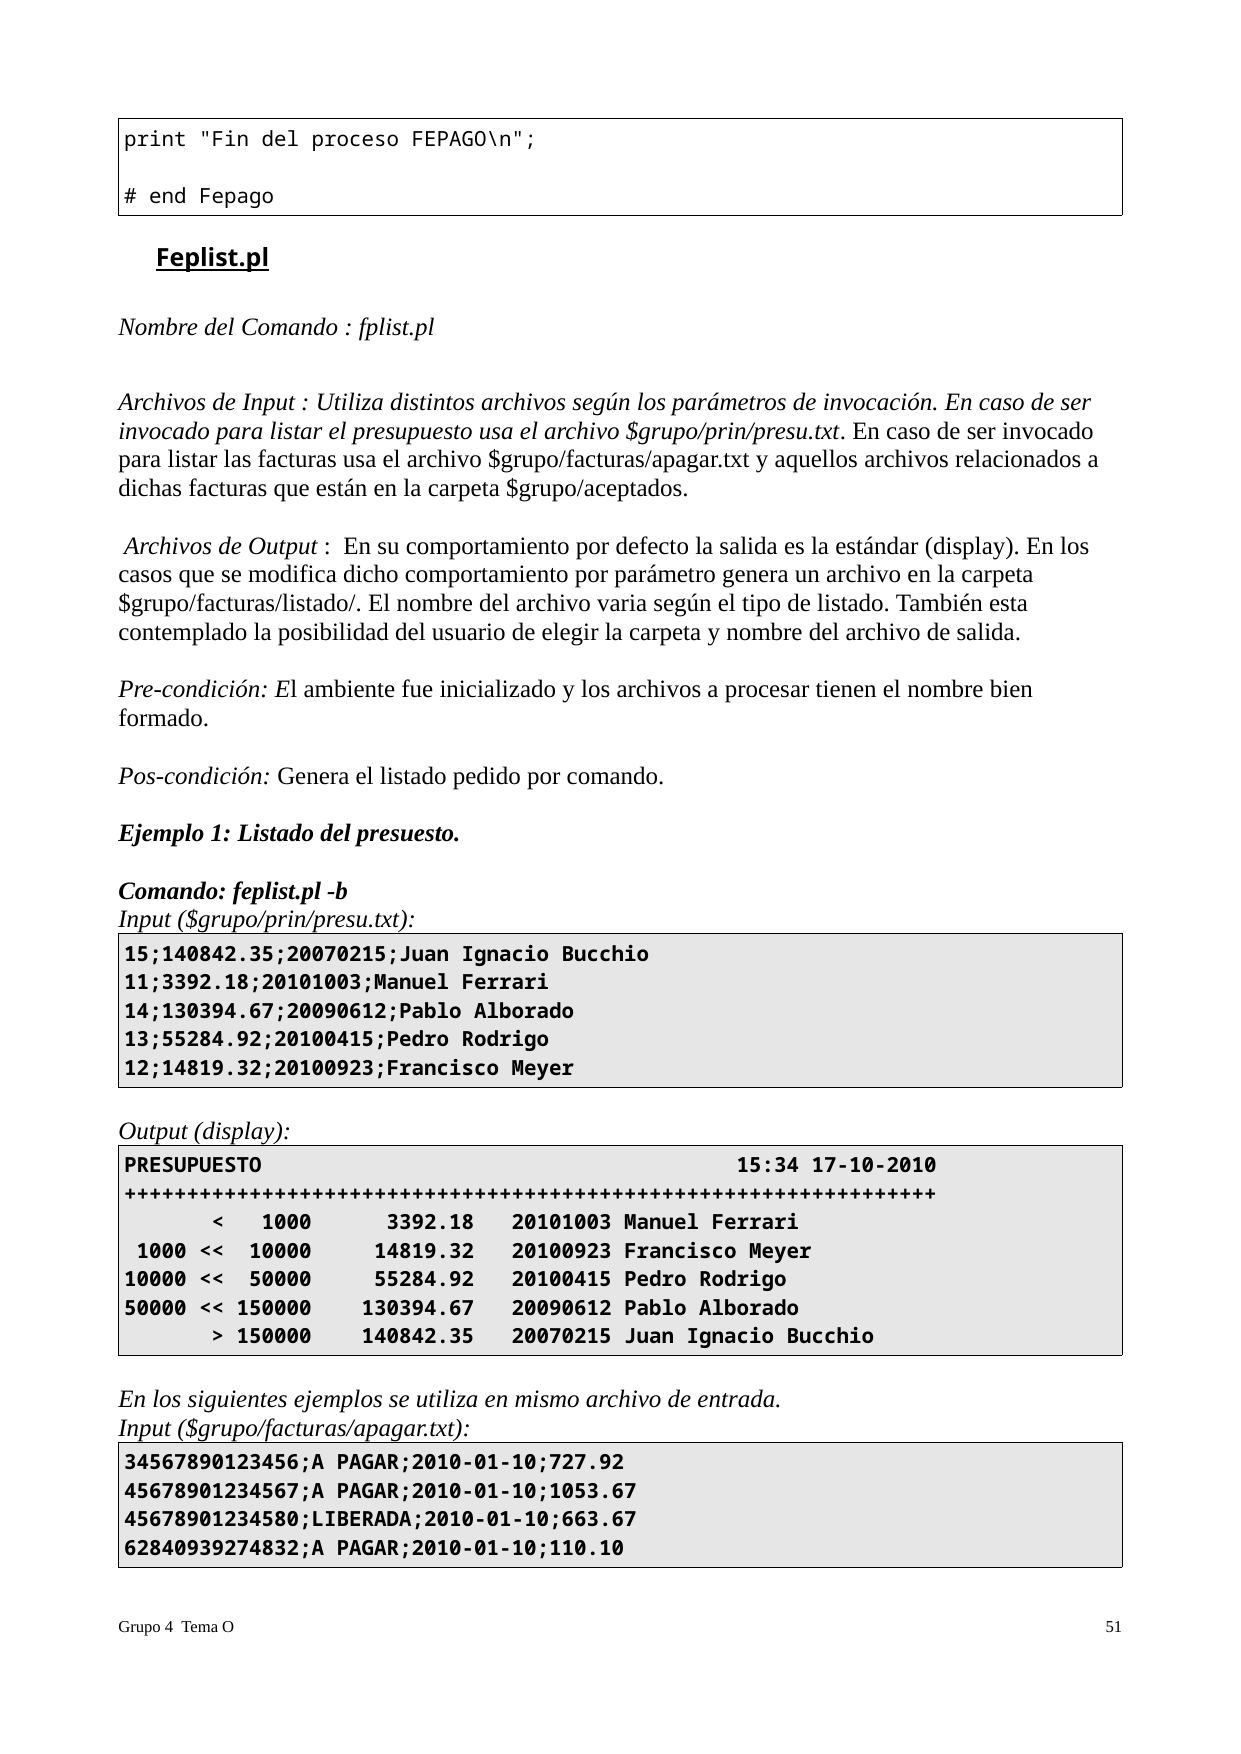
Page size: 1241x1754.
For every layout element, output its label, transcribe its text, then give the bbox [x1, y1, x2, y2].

text Archivos de Input : Utiliza distintos archivos según los parámetros de invocación. En caso de ser invocado para listar el presupuesto usa el archivo $grupo/prin/presu.txt. En caso de ser invocado para listar las facturas usa el archivo $grupo/facturas/apagar.txt y aquellos archivos relacionados a dichas facturas que están en la carpeta $grupo/aceptados. [118, 387, 1122, 502]
text Input ($grupo/prin/presu.txt): [118, 904, 1122, 933]
text Nombre del Comando : fplist.pl [118, 312, 1122, 340]
table_header 34567890123456;A PAGAR;2010-01-10;727.92 45678901234567;A PAGAR;2010-01-10;1053.67 45678901234580;LIBERADA;2010-01-10;663.67 62840939274832;A PAGAR;2010-01-10;110.10 [119, 1443, 1122, 1567]
text En los siguientes ejemplos se utiliza en mismo archivo de entrada. [118, 1384, 1122, 1413]
text Comando: feplist.pl -b [118, 876, 1122, 904]
text Archivos de Output : En su comportamiento por defecto la salida es la estándar (display). En los casos que se modifica dicho comportamiento por parámetro genera un archivo en la carpeta $grupo/facturas/listado/. El nombre del archivo varia según el tipo de listado. También esta contemplado la posibilidad del usuario de elegir la carpeta y nombre del archivo de salida. [118, 531, 1122, 646]
table_header print "Fin del proceso FEPAGO\n"; # end Fepago [119, 119, 1122, 215]
text Input ($grupo/facturas/apagar.txt): [118, 1413, 1122, 1442]
text Ejemplo 1: Listado del presuesto. [118, 818, 1122, 847]
subtitle Feplist.pl [156, 240, 1122, 274]
text Pre-condición: El ambiente fue inicializado y los archivos a procesar tienen el nombre bien formado. [118, 674, 1122, 732]
table_header 15;140842.35;20070215;Juan Ignacio Bucchio 11;3392.18;20101003;Manuel Ferrari 14;130394.67;20090612;Pablo Alborado 13;55284.92;20100415;Pedro Rodrigo 12;14819.32;20100923;Francisco Meyer [119, 934, 1122, 1087]
table_header PRESUPUESTO 15:34 17-10-2010 +++++++++++++++++++++++++++++++++++++++++++++++++++++++++++++++++ < 1000 3392.18 20101003 Manuel Ferrari 1000 << 10000 14819.32 20100923 Francisco Meyer 10000 << 50000 55284.92 20100415 Pedro Rodrigo 50000 << 150000 130394.67 20090612 Pablo Alborado > 150000 140842.35 20070215 Juan Ignacio Bucchio [119, 1146, 1122, 1355]
text Pos-condición: Genera el listado pedido por comando. [118, 761, 1122, 789]
text Output (display): [118, 1116, 1122, 1144]
